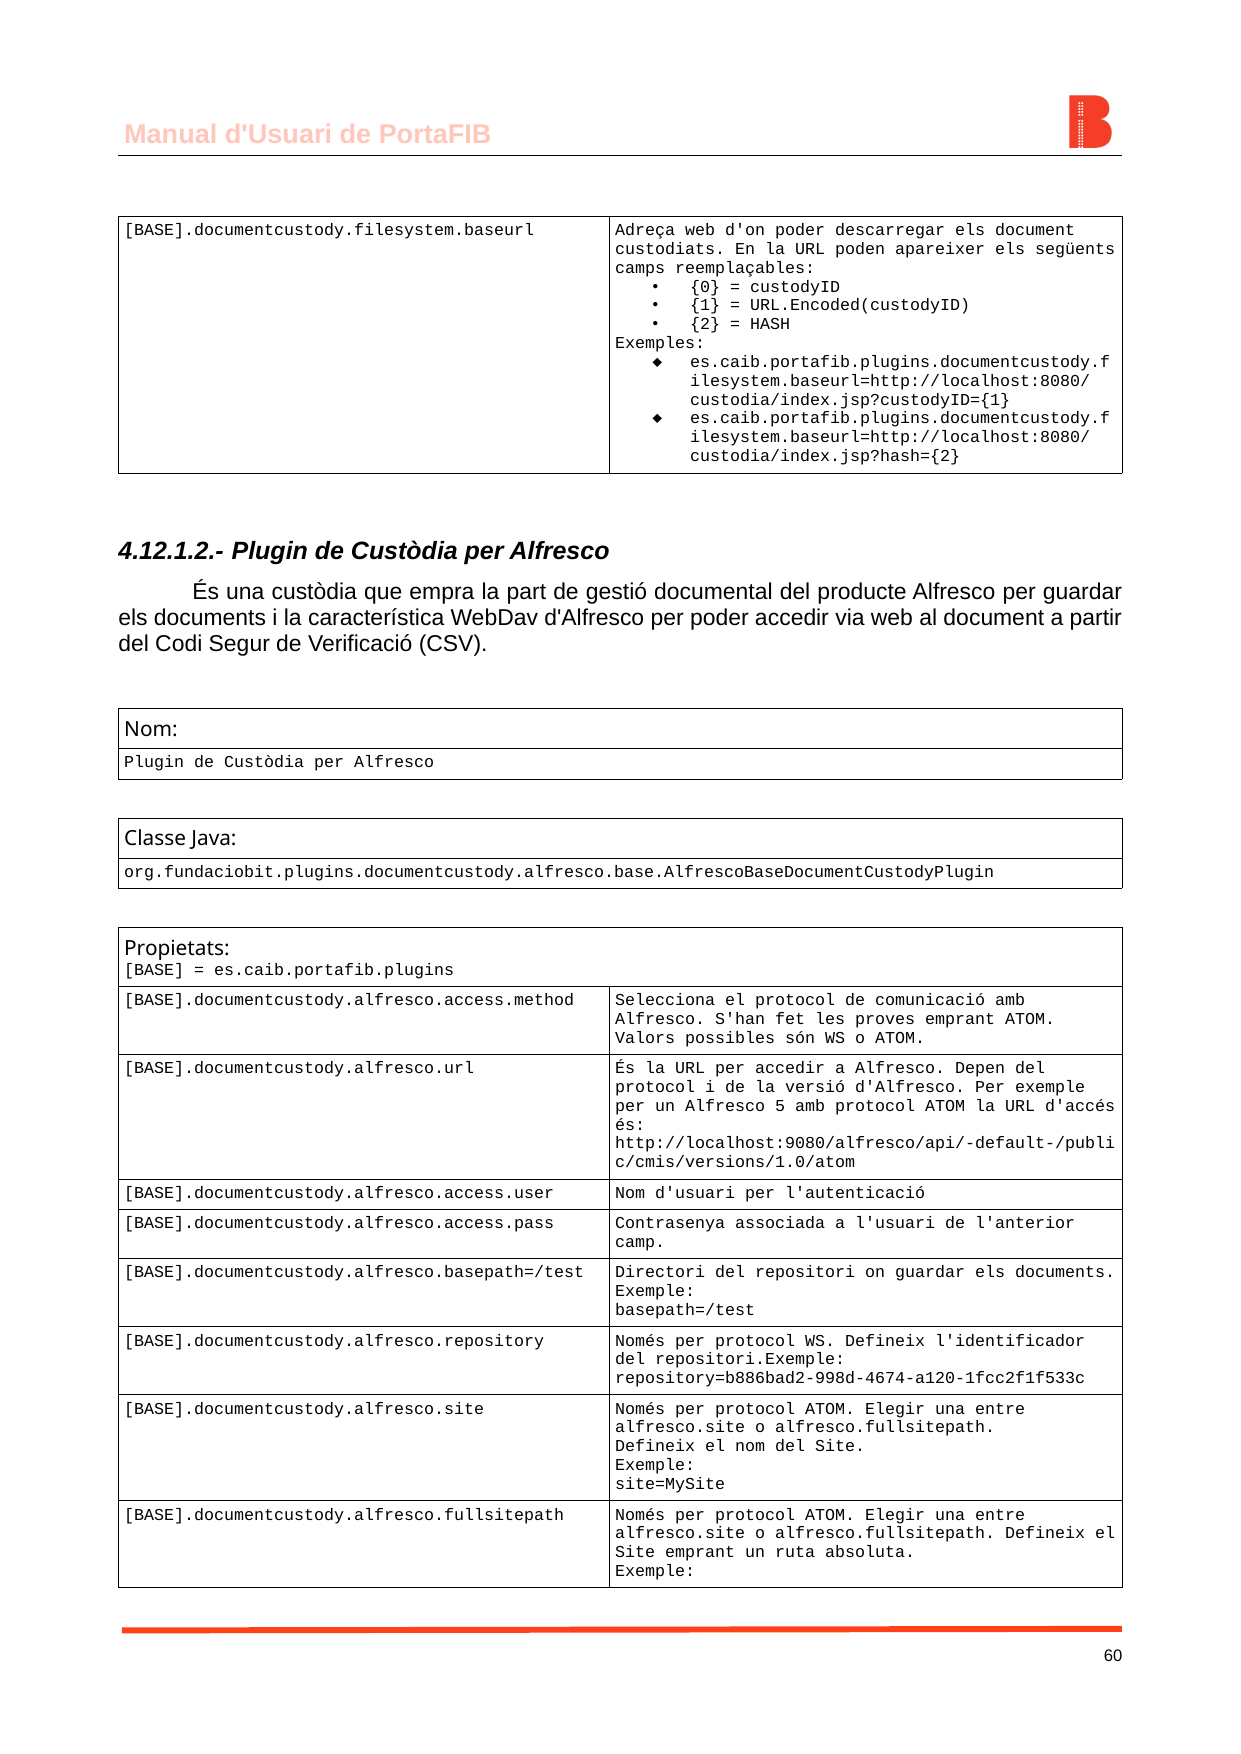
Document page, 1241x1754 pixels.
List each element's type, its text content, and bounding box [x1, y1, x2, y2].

subtitle Plugin de Custòdia per Alfresco [118, 536, 1122, 565]
table_cell Adreça web d'on poder descarregar els document custodiats. En la URL poden apareixer els següents camps reemplaçables: {0} = custodyID {1} = URL.Encoded(custodyID) {2} = HASH Exemples: es.caib.portafib.plugins.documentcustody.filesystem.baseurl=http://localhost:8080/custodia/index.jsp?custodyID={1} es.caib.portafib.plugins.documentcustody.filesystem.baseurl=http://localhost:8080/custodia/index.jsp?hash={2} [610, 217, 1122, 472]
picture [1063, 94, 1117, 150]
table_cell Només per protocol ATOM. Elegir una entre alfresco.site o alfresco.fullsitepath. Defineix el nom del Site. Exemple: site=MySite [610, 1395, 1122, 1500]
table_cell Nom d'usuari per l'autenticació [610, 1180, 1122, 1209]
table_cell Selecciona el protocol de comunicació amb Alfresco. S'han fet les proves emprant ATOM. Valors possibles són WS o ATOM. [610, 987, 1122, 1054]
table_cell [BASE].documentcustody.alfresco.access.method [119, 987, 609, 1054]
table_header Classe Java: [119, 819, 1122, 857]
table_cell [BASE].documentcustody.alfresco.access.user [119, 1180, 609, 1209]
table_cell [BASE].documentcustody.filesystem.baseurl [119, 217, 609, 472]
text És una custòdia que empra la part de gestió documental del producte Alfresco per guardar els documents i la característica WebDav d'Alfresco per poder accedir via web al document a partir del Codi Segur de Verificació (CSV). [118, 578, 1122, 657]
table_cell [BASE].documentcustody.alfresco.url [119, 1055, 609, 1178]
table_cell org.fundaciobit.plugins.documentcustody.alfresco.base.AlfrescoBaseDocumentCustodyPlugin [119, 859, 1122, 888]
table_cell [BASE].documentcustody.alfresco.repository [119, 1327, 609, 1394]
table_cell És la URL per accedir a Alfresco. Depen del protocol i de la versió d'Alfresco. Per exemple per un Alfresco 5 amb protocol ATOM la URL d'accés és: http://localhost:9080/alfresco/api/-default-/public/cmis/versions/1.0/atom [610, 1055, 1122, 1178]
table_cell Plugin de Custòdia per Alfresco [119, 749, 1122, 778]
table_cell [BASE].documentcustody.alfresco.site [119, 1395, 609, 1500]
table_cell [BASE].documentcustody.alfresco.basepath=/test [119, 1259, 609, 1326]
table_cell [BASE].documentcustody.alfresco.fullsitepath [119, 1501, 609, 1587]
table_cell [BASE].documentcustody.alfresco.access.pass [119, 1210, 609, 1258]
table_cell Només per protocol WS. Defineix l'identificador del repositori.Exemple: repository=b886bad2-998d-4674-a120-1fcc2f1f533c [610, 1327, 1122, 1394]
table_header Propietats: [BASE] = es.caib.portafib.plugins [119, 928, 1122, 986]
table_cell Contrasenya associada a l'usuari de l'anterior camp. [610, 1210, 1122, 1258]
table_header Nom: [119, 709, 1122, 748]
table_cell Directori del repositori on guardar els documents. Exemple: basepath=/test [610, 1259, 1122, 1326]
table_cell Només per protocol ATOM. Elegir una entre alfresco.site o alfresco.fullsitepath. Defineix el Site emprant un ruta absoluta. Exemple: [610, 1501, 1122, 1587]
